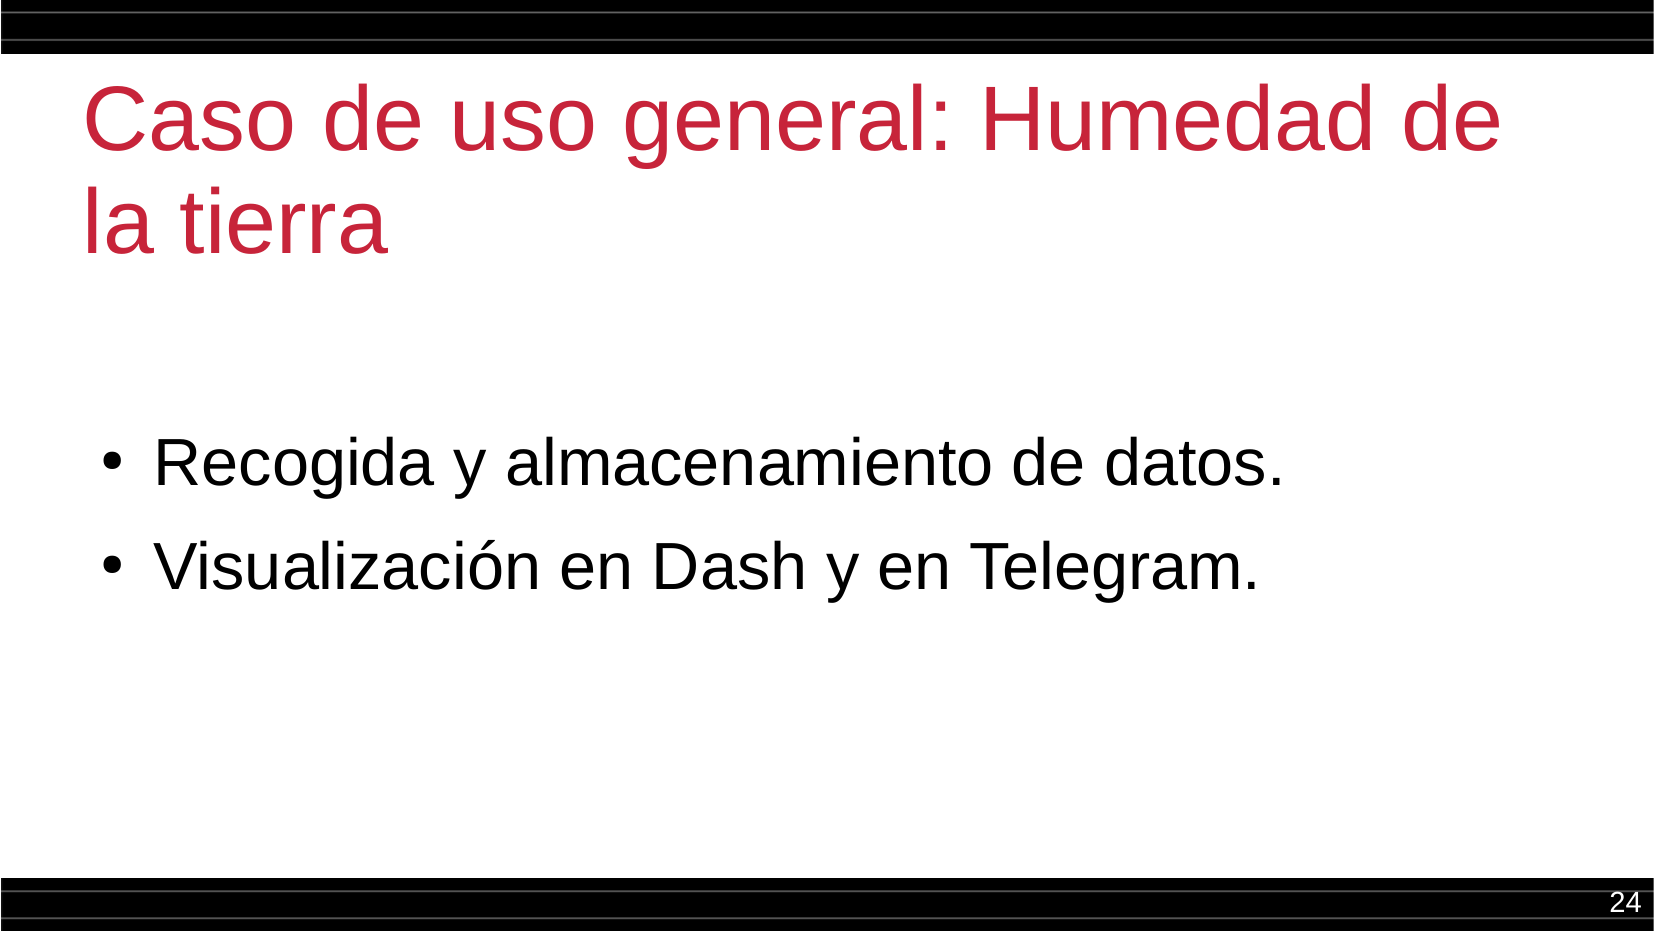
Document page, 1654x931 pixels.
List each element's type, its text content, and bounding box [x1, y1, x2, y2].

picture [1, 0, 1654, 54]
picture [1, 878, 1654, 931]
title Caso de uso general: Humedad de la tierra [82, 67, 1571, 273]
list Recogida y almacenamiento de datos. Visualización en Dash y en Telegram. [82, 271, 1561, 758]
